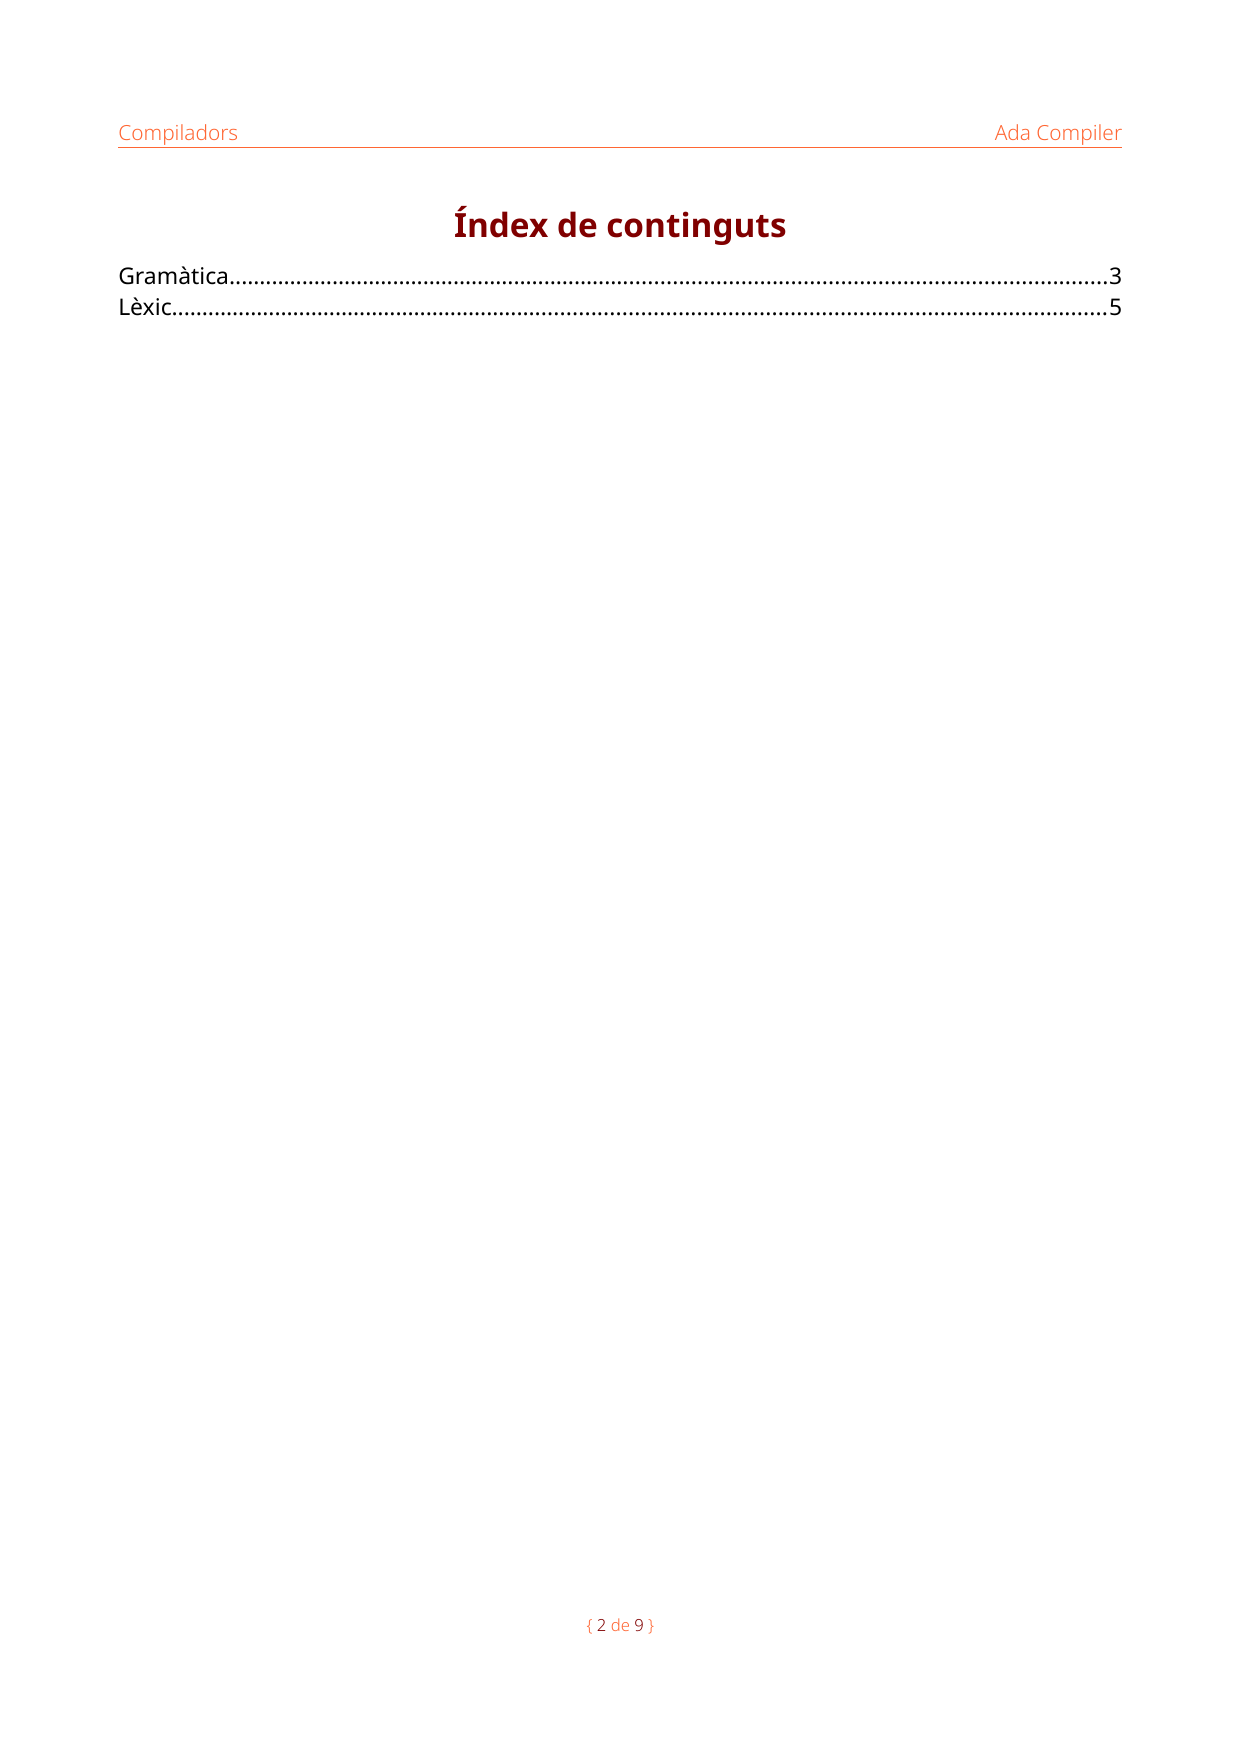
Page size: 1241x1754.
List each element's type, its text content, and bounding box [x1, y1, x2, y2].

text Lèxic 5 [118, 291, 1122, 322]
text Gramàtica 3 [118, 260, 1122, 291]
subtitle Índex de continguts [118, 202, 1122, 247]
